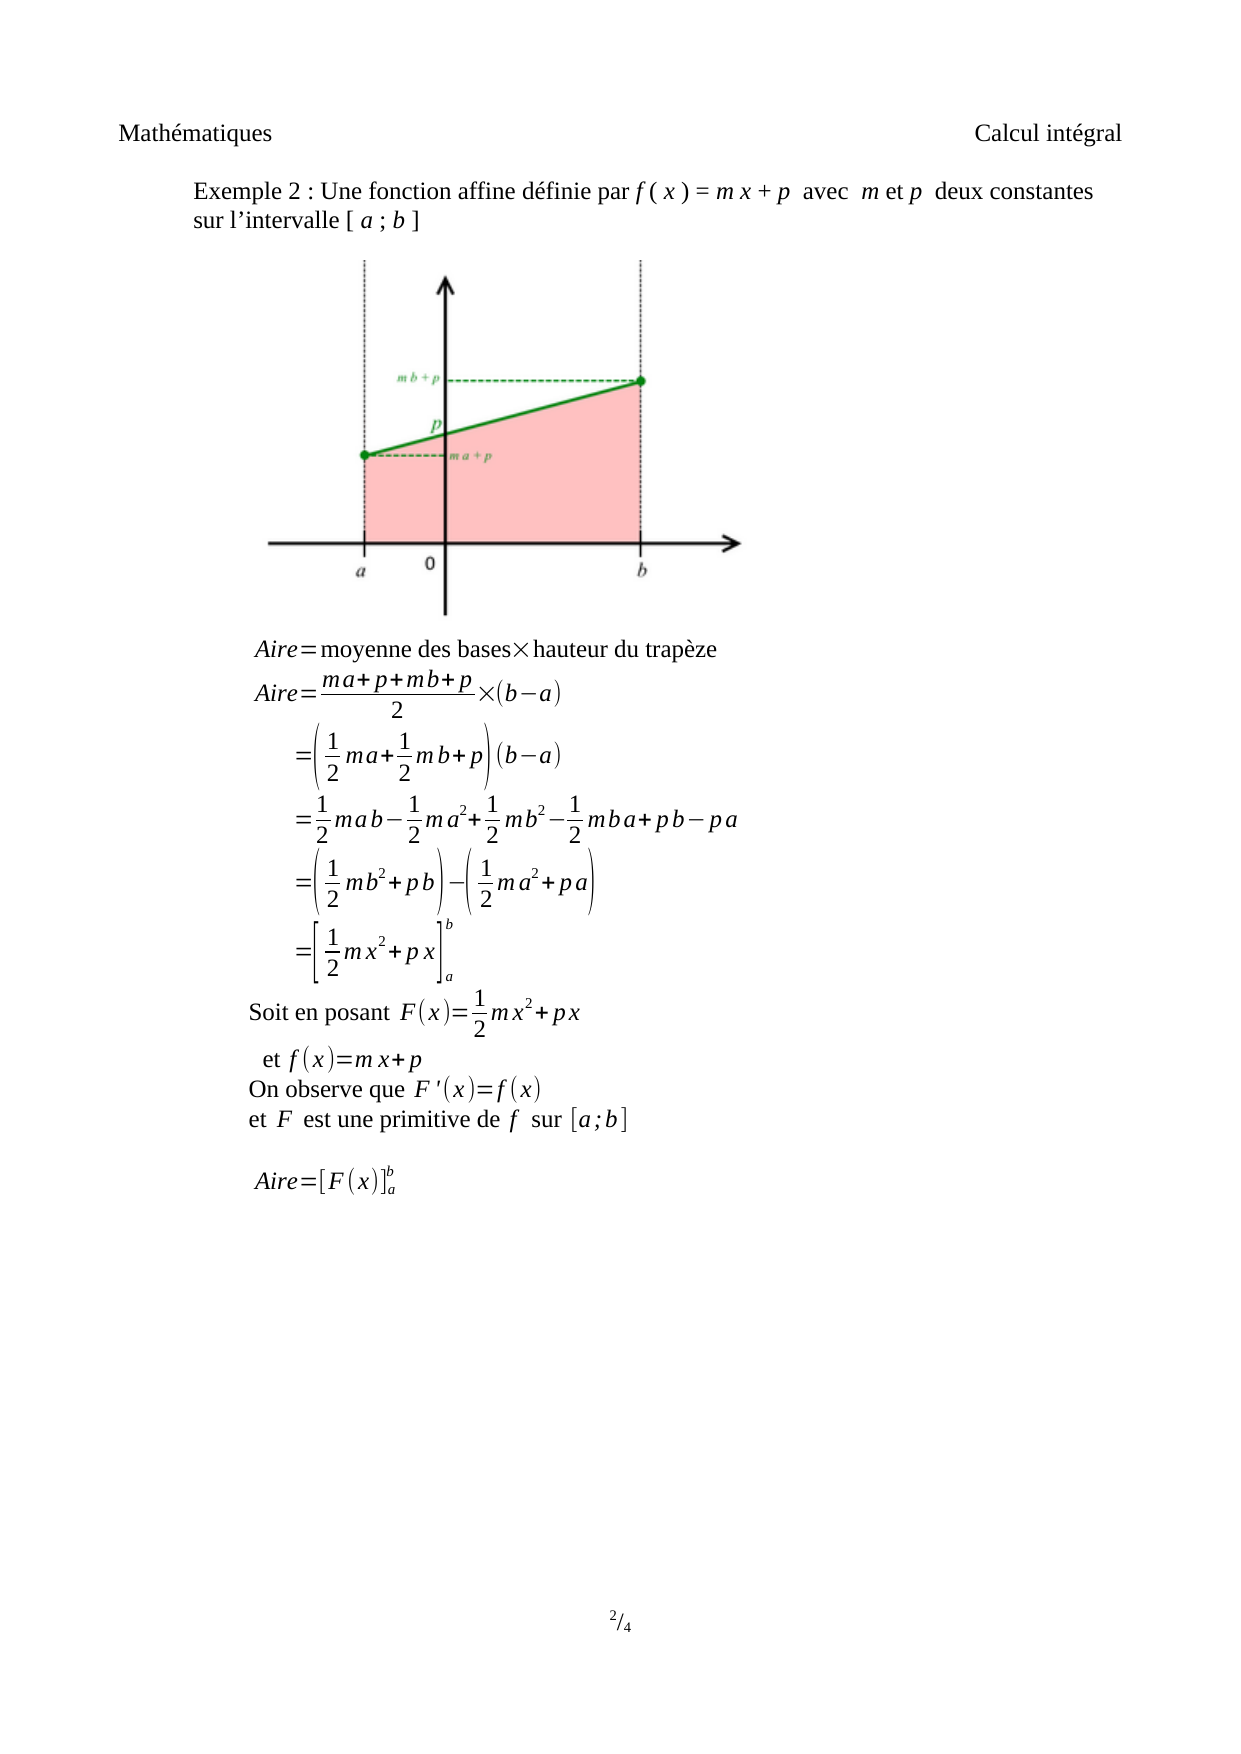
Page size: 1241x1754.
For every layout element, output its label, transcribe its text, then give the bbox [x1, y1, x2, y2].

picture [251, 260, 753, 636]
list Exemple 2 : Une fonction affine définie par f ( x ) = m x + p avec m et p deux constantes sur l’intervalle [ a ; b ] [156, 176, 1122, 234]
